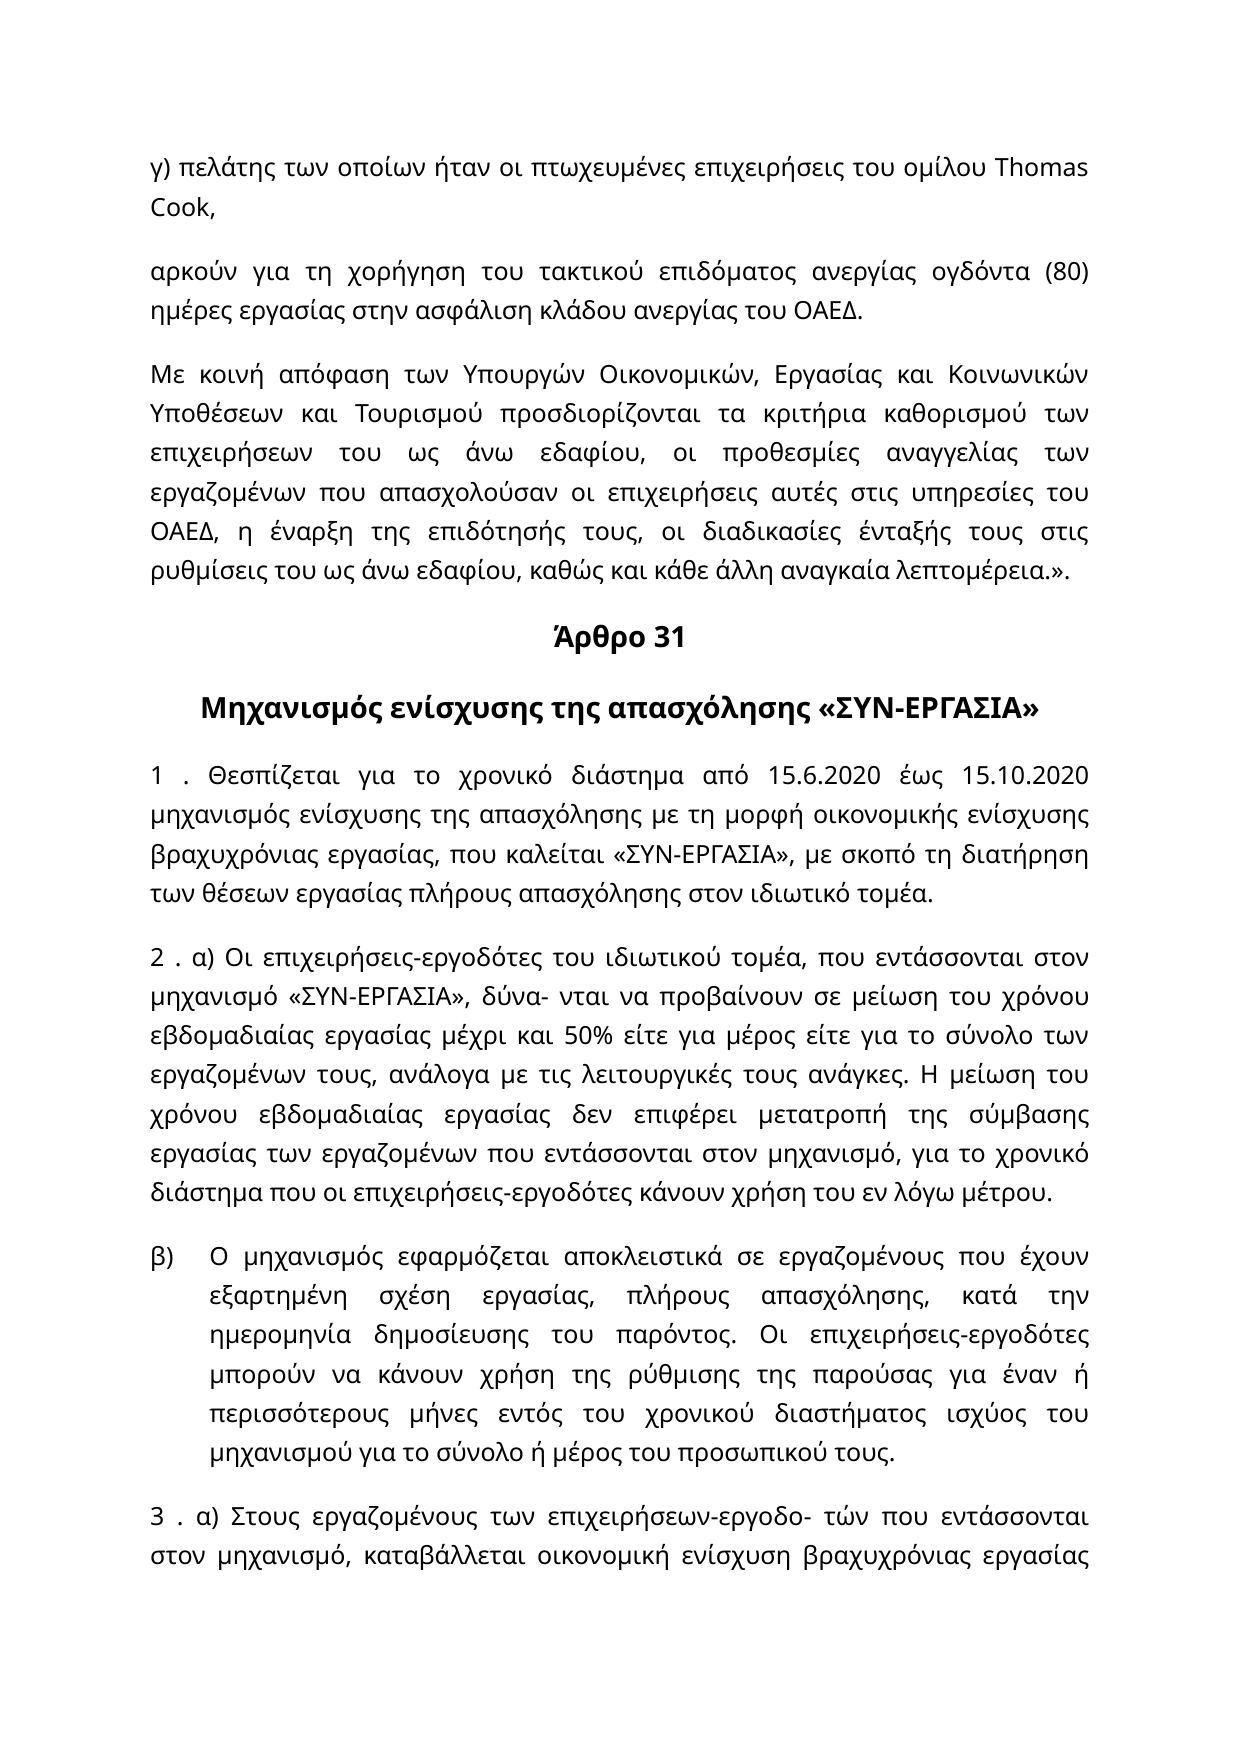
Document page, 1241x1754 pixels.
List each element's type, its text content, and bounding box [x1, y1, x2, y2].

text 3 . α) Στους εργαζομένους των επιχειρήσεων-εργοδο- τών που εντάσσονται στον μηχανισμό, καταβάλλεται οικονομική ενίσχυση βραχυχρόνιας εργασίας [150, 1499, 1090, 1572]
text γ) πελάτης των οποίων ήταν οι πτωχευμένες επιχειρήσεις του ομίλου Thomas Cook, [150, 150, 1090, 223]
text 2 . α) Οι επιχειρήσεις-εργοδότες του ιδιωτικού τομέα, που εντάσσονται στον μηχανισμό «ΣΥΝ-ΕΡΓΑΣΙΑ», δύνα- νται να προβαίνουν σε μείωση του χρόνου εβδομαδιαίας εργασίας μέχρι και 50% είτε για μέρος είτε για το σύνολο των εργαζομένων τους, ανάλογα με τις λειτουργικές τους ανάγκες. Η μείωση του χρόνου εβδομαδιαίας εργασίας δεν επιφέρει μετατροπή της σύμβασης εργασίας των εργαζομένων που εντάσσονται στον μηχανισμό, για το χρονικό διάστημα που οι επιχειρήσεις-εργοδότες κάνουν χρήση του εν λόγω μέτρου. [150, 939, 1090, 1209]
list β) Ο μηχανισμός εφαρμόζεται αποκλειστικά σε εργαζομένους που έχουν εξαρτημένη σχέση εργασίας, πλήρους απασχόλησης, κατά την ημερομηνία δημοσίευσης του παρόντος. Οι επιχειρήσεις-εργοδότες μπορούν να κάνουν χρήση της ρύθμισης της παρούσας για έναν ή περισσότερους μήνες εντός του χρονικού διαστήματος ισχύος του μηχανισμού για το σύνολο ή μέρος του προσωπικού τους. [150, 1239, 1090, 1469]
subtitle Άρθρο 31 [150, 617, 1090, 656]
text 1 . Θεσπίζεται για το χρονικό διάστημα από 15.6.2020 έως 15.10.2020 μηχανισμός ενίσχυσης της απασχόλησης με τη μορφή οικονομικής ενίσχυσης βραχυχρόνιας εργασίας, που καλείται «ΣΥΝ-ΕΡΓΑΣΙΑ», με σκοπό τη διατήρηση των θέσεων εργασίας πλήρους απασχόλησης στον ιδιωτικό τομέα. [150, 758, 1090, 909]
text Με κοινή απόφαση των Υπουργών Οικονομικών, Εργασίας και Κοινωνικών Υποθέσεων και Τουρισμού προσδιορίζονται τα κριτήρια καθορισμού των επιχειρήσεων του ως άνω εδαφίου, οι προθεσμίες αναγγελίας των εργαζομένων που απασχολούσαν οι επιχειρήσεις αυτές στις υπηρεσίες του ΟΑΕΔ, η έναρξη της επιδότησής τους, οι διαδικασίες ένταξής τους στις ρυθμίσεις του ως άνω εδαφίου, καθώς και κάθε άλλη αναγκαία λεπτομέρεια.». [150, 357, 1090, 587]
subtitle Μηχανισμός ενίσχυσης της απασχόλησης «ΣΥΝ-ΕΡΓΑΣΙΑ» [150, 687, 1090, 727]
text αρκούν για τη χορήγηση του τακτικού επιδόματος ανεργίας ογδόντα (80) ημέρες εργασίας στην ασφάλιση κλάδου ανεργίας του ΟΑΕΔ. [150, 253, 1090, 327]
